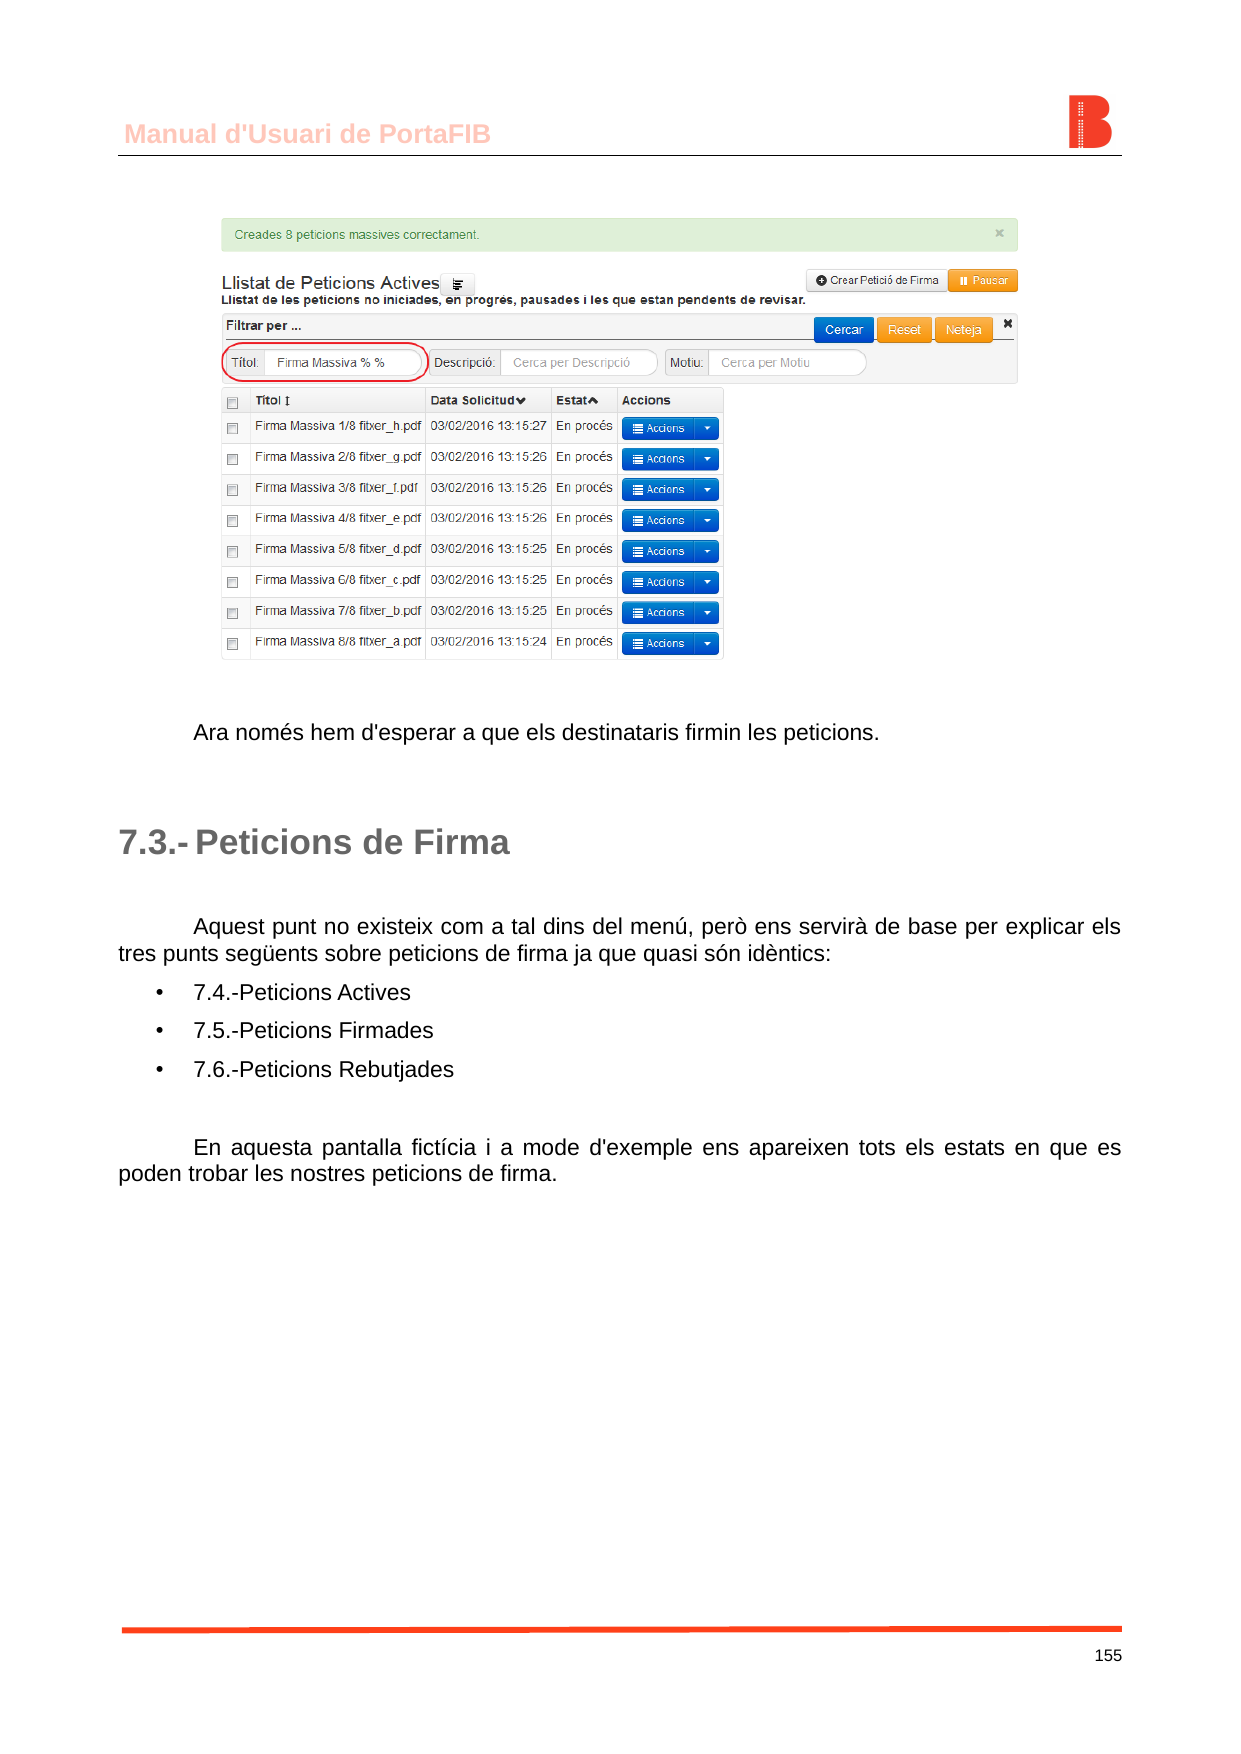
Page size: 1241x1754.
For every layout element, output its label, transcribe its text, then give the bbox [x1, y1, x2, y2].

list 7.4Peticions Actives [156, 978, 1122, 1005]
picture [214, 215, 1026, 667]
text Ara només hem d'esperar a que els destinataris firmin les peticions. [118, 718, 1122, 745]
list 7.5Peticions Firmades [156, 1017, 1122, 1044]
list 7.6Peticions Rebutjades [156, 1056, 1122, 1082]
subtitle Peticions de Firma [118, 821, 1122, 862]
picture [1063, 94, 1117, 150]
text Aquest punt no existeix com a tal dins del menú, però ens servirà de base per explicar els tres punts següents sobre peticions de firma ja que quasi són idèntics: [118, 913, 1122, 966]
text En aquesta pantalla fictícia i a mode d'exemple ens apareixen tots els estats en que es poden trobar les nostres peticions de firma. [118, 1134, 1122, 1187]
